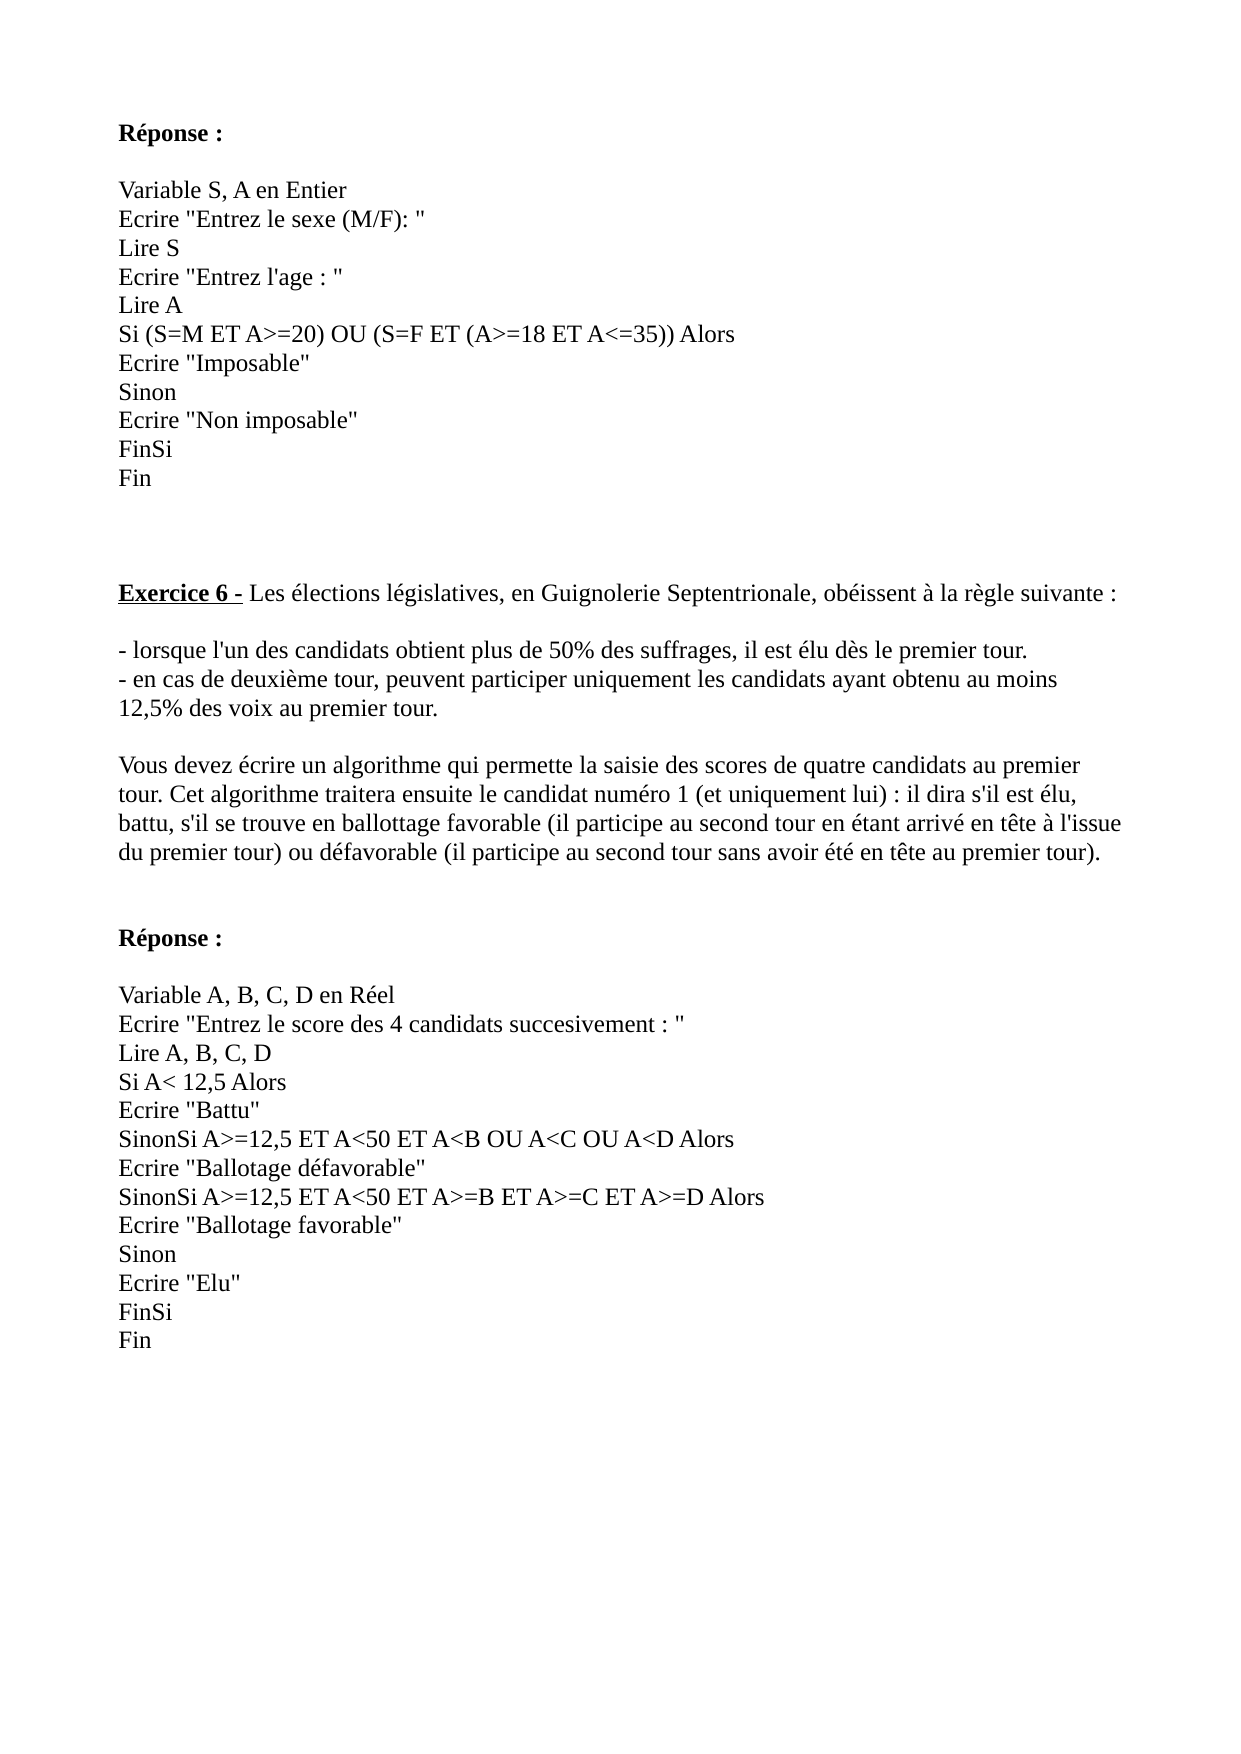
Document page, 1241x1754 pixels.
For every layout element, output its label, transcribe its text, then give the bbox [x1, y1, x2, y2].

text Variable S, A en Entier [118, 176, 1122, 204]
text Ecrire "Imposable" [118, 348, 1122, 377]
text SinonSi A>=12,5 ET A<50 ET A<B OU A<C OU A<D Alors [118, 1124, 1122, 1153]
text Réponse : [118, 118, 1122, 147]
text Ecrire "Entrez le score des 4 candidats succesivement : " Lire A, B, C, D [118, 1009, 1122, 1067]
text Fin [118, 463, 1122, 492]
text Si A< 12,5 Alors [118, 1067, 1122, 1096]
text Ecrire "Ballotage favorable" [118, 1211, 1122, 1239]
text Ecrire "Entrez l'age : " Lire A [118, 262, 1122, 319]
text Ecrire "Entrez le sexe (M/F): " Lire S [118, 204, 1122, 262]
text Sinon [118, 377, 1122, 406]
text Si (S=M ET A>=20) OU (S=F ET (A>=18 ET A<=35)) Alors [118, 319, 1122, 348]
text Sinon [118, 1239, 1122, 1268]
text Ecrire "Battu" [118, 1096, 1122, 1124]
text Ecrire "Non imposable" [118, 406, 1122, 434]
text Exercice 6 - Les élections législatives, en Guignolerie Septentrionale, obéissent à la règle suivante : [118, 578, 1122, 607]
text Ecrire "Ballotage défavorable" [118, 1153, 1122, 1182]
text FinSi [118, 434, 1122, 463]
text - en cas de deuxième tour, peuvent participer uniquement les candidats ayant obtenu au moins 12,5% des voix au premier tour. [118, 664, 1122, 722]
text - lorsque l'un des candidats obtient plus de 50% des suffrages, il est élu dès le premier tour.  [118, 636, 1122, 664]
text Variable A, B, C, D en Réel [118, 981, 1122, 1009]
text FinSi [118, 1297, 1122, 1326]
text Ecrire "Elu" [118, 1268, 1122, 1297]
text Fin [118, 1326, 1122, 1354]
text SinonSi A>=12,5 ET A<50 ET A>=B ET A>=C ET A>=D Alors [118, 1182, 1122, 1211]
text Vous devez écrire un algorithme qui permette la saisie des scores de quatre candidats au premier tour. Cet algorithme traitera ensuite le candidat numéro 1 (et uniquement lui) : il dira s'il est élu, battu, s'il se trouve en ballottage favorable (il participe au second tour en étant arrivé en tête à l'issue du premier tour) ou défavorable (il participe au second tour sans avoir été en tête au premier tour). [118, 751, 1122, 866]
text Réponse : [118, 923, 1122, 952]
